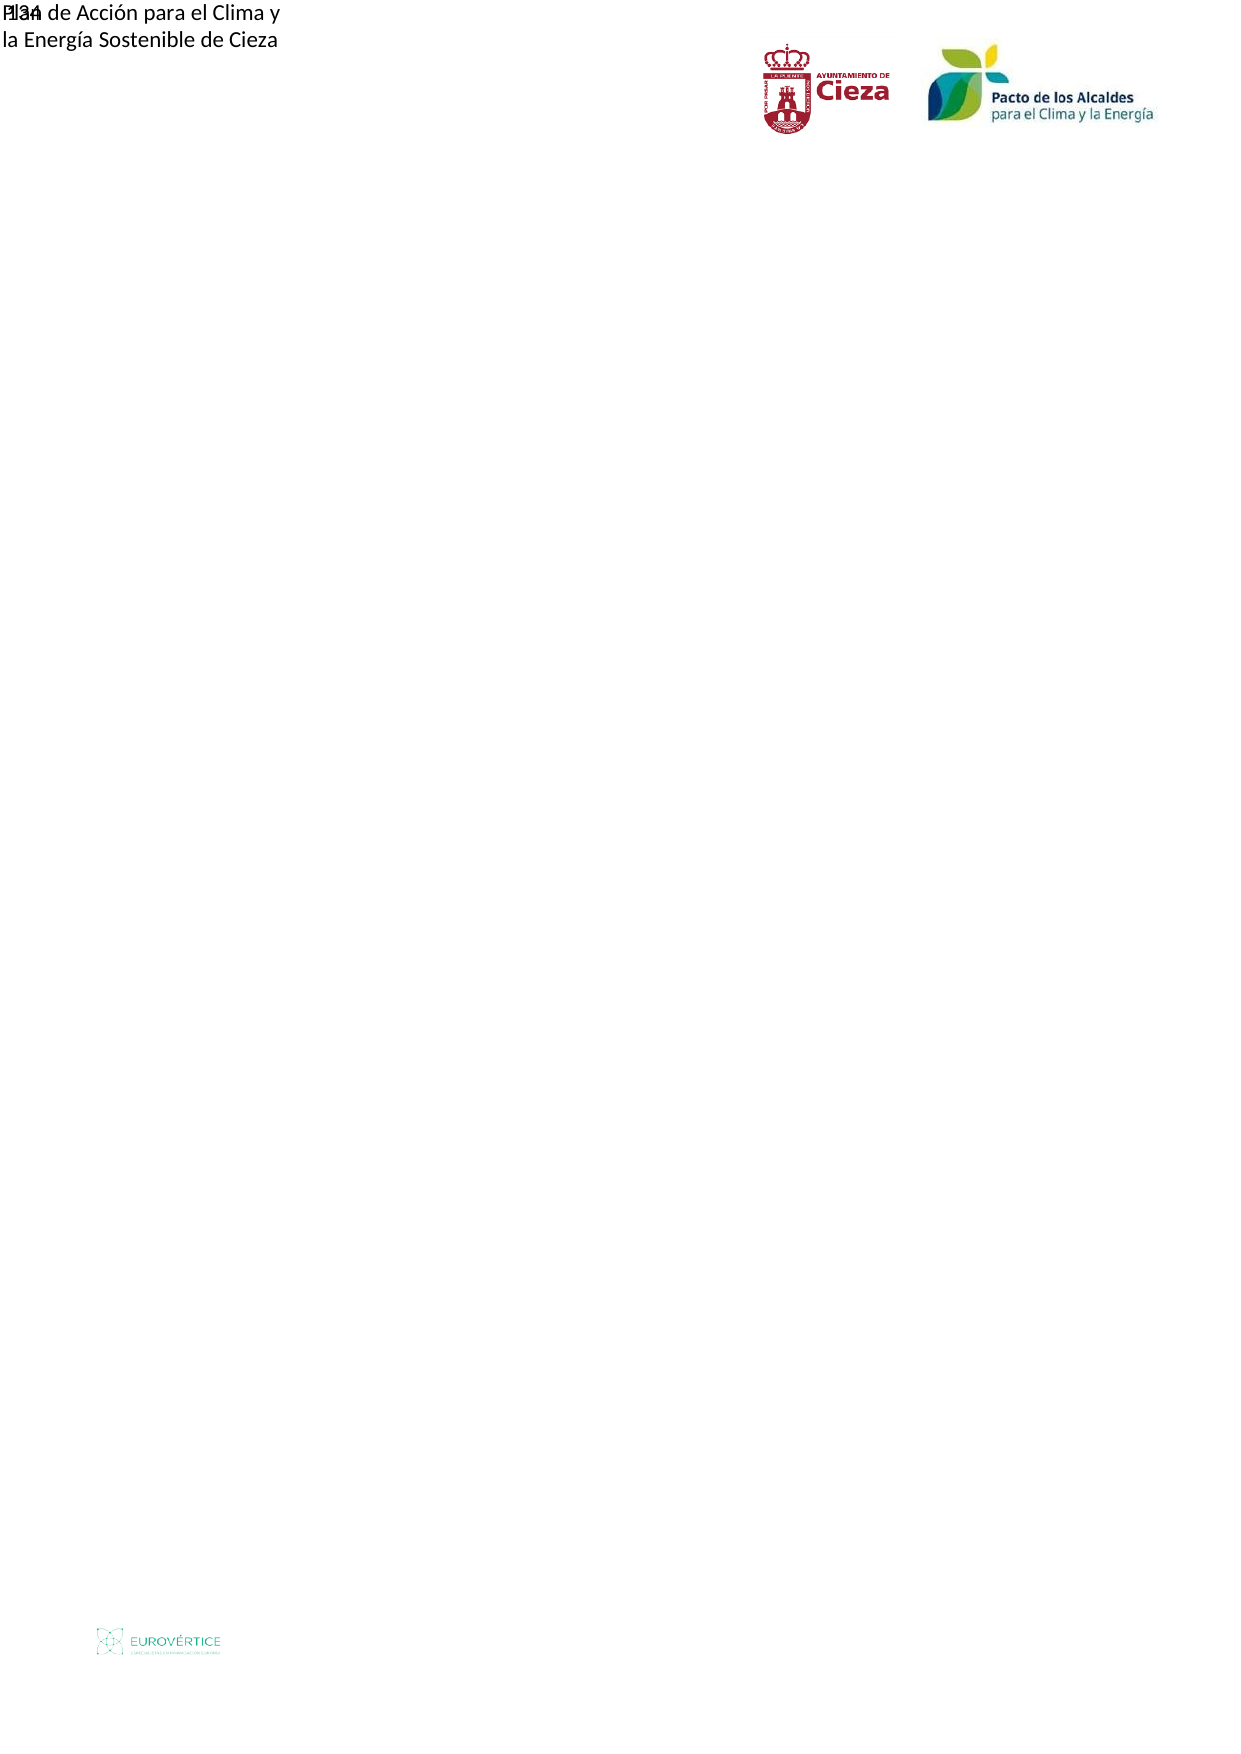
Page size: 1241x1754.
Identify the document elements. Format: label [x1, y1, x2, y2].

picture [96, 1628, 221, 1655]
picture [755, 37, 897, 139]
picture [921, 38, 1159, 128]
